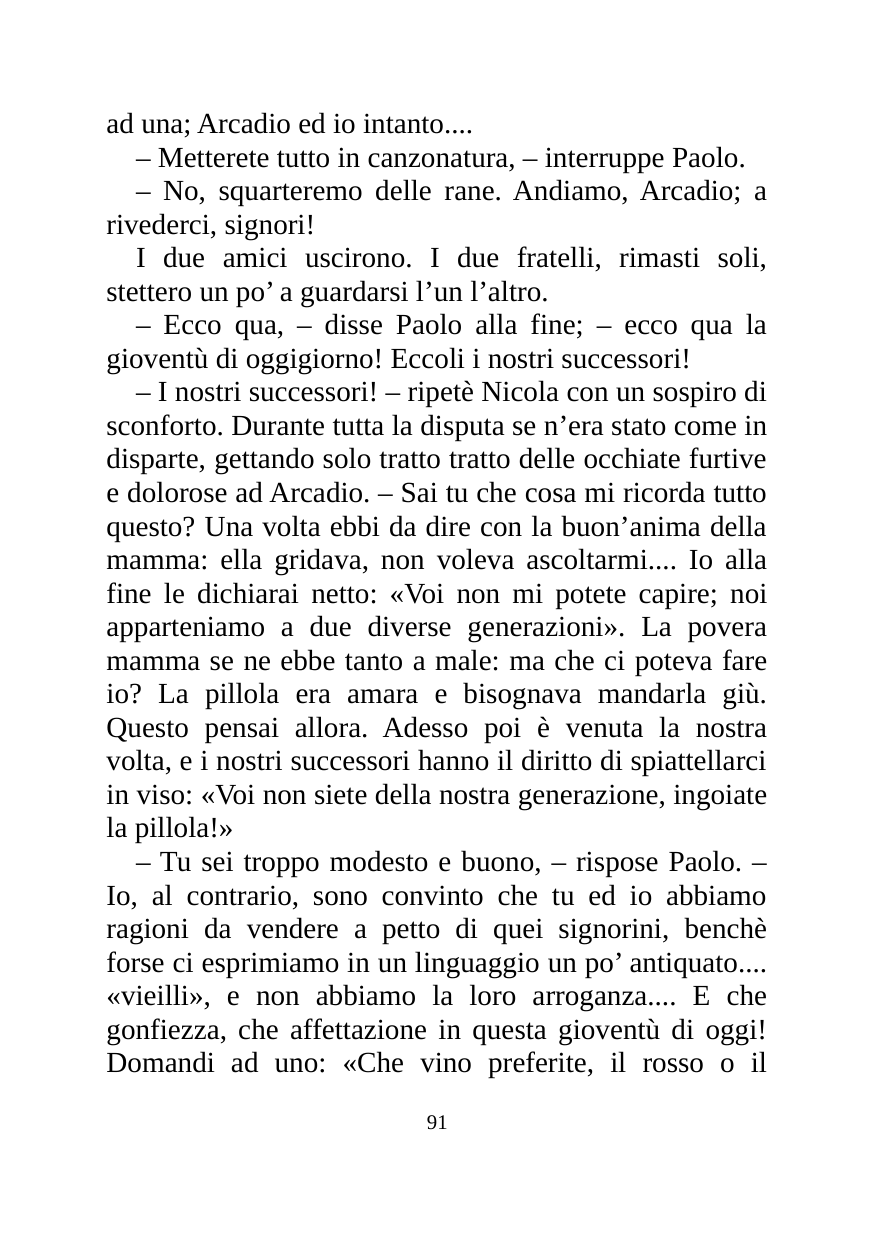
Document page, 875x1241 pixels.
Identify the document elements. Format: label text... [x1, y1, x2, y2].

text – No, squarteremo delle rane. Andiamo, Arcadio; a rivederci, signori! [106, 173, 768, 240]
text – Ecco qua, – disse Paolo alla fine; – ecco qua la gioventù di oggigiorno! Eccoli i nostri successori! [106, 307, 768, 374]
text – I nostri successori! – ripetè Nicola con un sospiro di sconforto. Durante tutta la disputa se n’era stato come in disparte, gettando solo tratto tratto delle occhiate furtive e dolorose ad Arcadio. – Sai tu che cosa mi ricorda tutto questo? Una volta ebbi da dire con la buon’anima della mamma: ella gridava, non voleva ascoltarmi.... Io alla fine le dichiarai netto: «Voi non mi potete capire; noi apparteniamo a due diverse generazioni». La povera mamma se ne ebbe tanto a male: ma che ci poteva fare io? La pillola era amara e bisognava mandarla giù. Questo pensai allora. Adesso poi è venuta la nostra volta, e i nostri successori hanno il diritto di spiattellarci in viso: «Voi non siete della nostra generazione, ingoiate la pillola!» [106, 374, 768, 844]
text – Tu sei troppo modesto e buono, – rispose Paolo. – Io, al contrario, sono convinto che tu ed io abbiamo ragioni da vendere a petto di quei signorini, benchè forse ci esprimiamo in un linguaggio un po’ antiquato.... «vieilli», e non abbiamo la loro arroganza.... E che gonfiezza, che affettazione in questa gioventù di oggi! Domandi ad uno: «Che vino preferite, il rosso o il [106, 844, 768, 1079]
text I due amici uscirono. I due fratelli, rimasti soli, stettero un po’ a guardarsi l’un l’altro. [106, 240, 768, 307]
text ad una; Arcadio ed io intanto.... [106, 106, 768, 140]
text – Metterete tutto in canzonatura, – interruppe Paolo. [106, 140, 768, 173]
